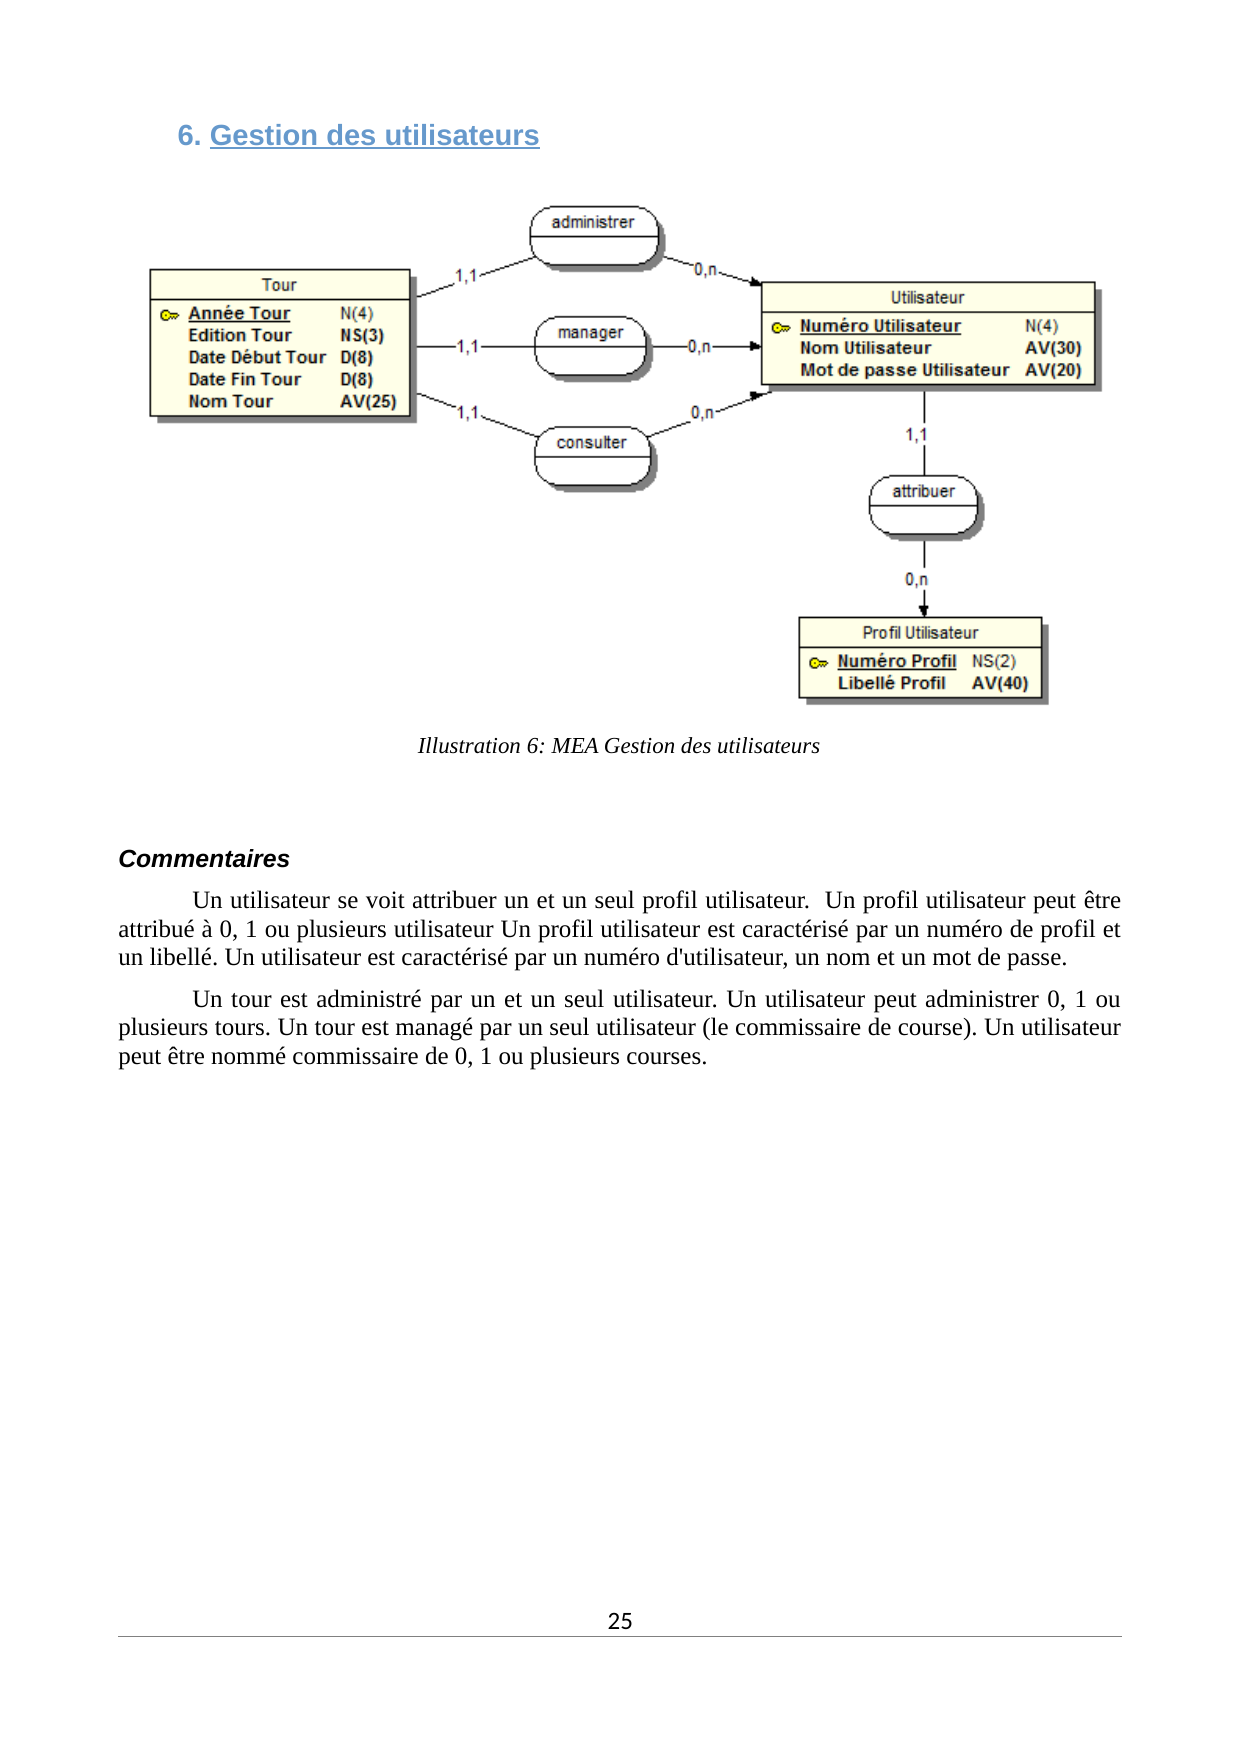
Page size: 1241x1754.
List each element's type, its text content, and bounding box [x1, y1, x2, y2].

text Un utilisateur se voit attribuer un et un seul profil utilisateur. Un profil utilisateur peut être attribué à 0, 1 ou plusieurs utilisateur Un profil utilisateur est caractérisé par un numéro de profil et un libellé. Un utilisateur est caractérisé par un numéro d'utilisateur, un nom et un mot de passe. [118, 885, 1122, 971]
text Un tour est administré par un et un seul utilisateur. Un utilisateur peut administrer 0, 1 ou plusieurs tours. Un tour est managé par un seul utilisateur (le commissaire de course). Un utilisateur peut être nommé commissaire de 0, 1 ou plusieurs courses. [118, 984, 1122, 1070]
text Illustration 6: MEA Gestion des utilisateurs [94, 194, 1146, 758]
subtitle [94, 182, 131, 194]
subtitle Commentaires [94, 758, 1146, 872]
subtitle Gestion des utilisateurs [177, 118, 1122, 152]
subtitle [1110, 182, 1146, 194]
